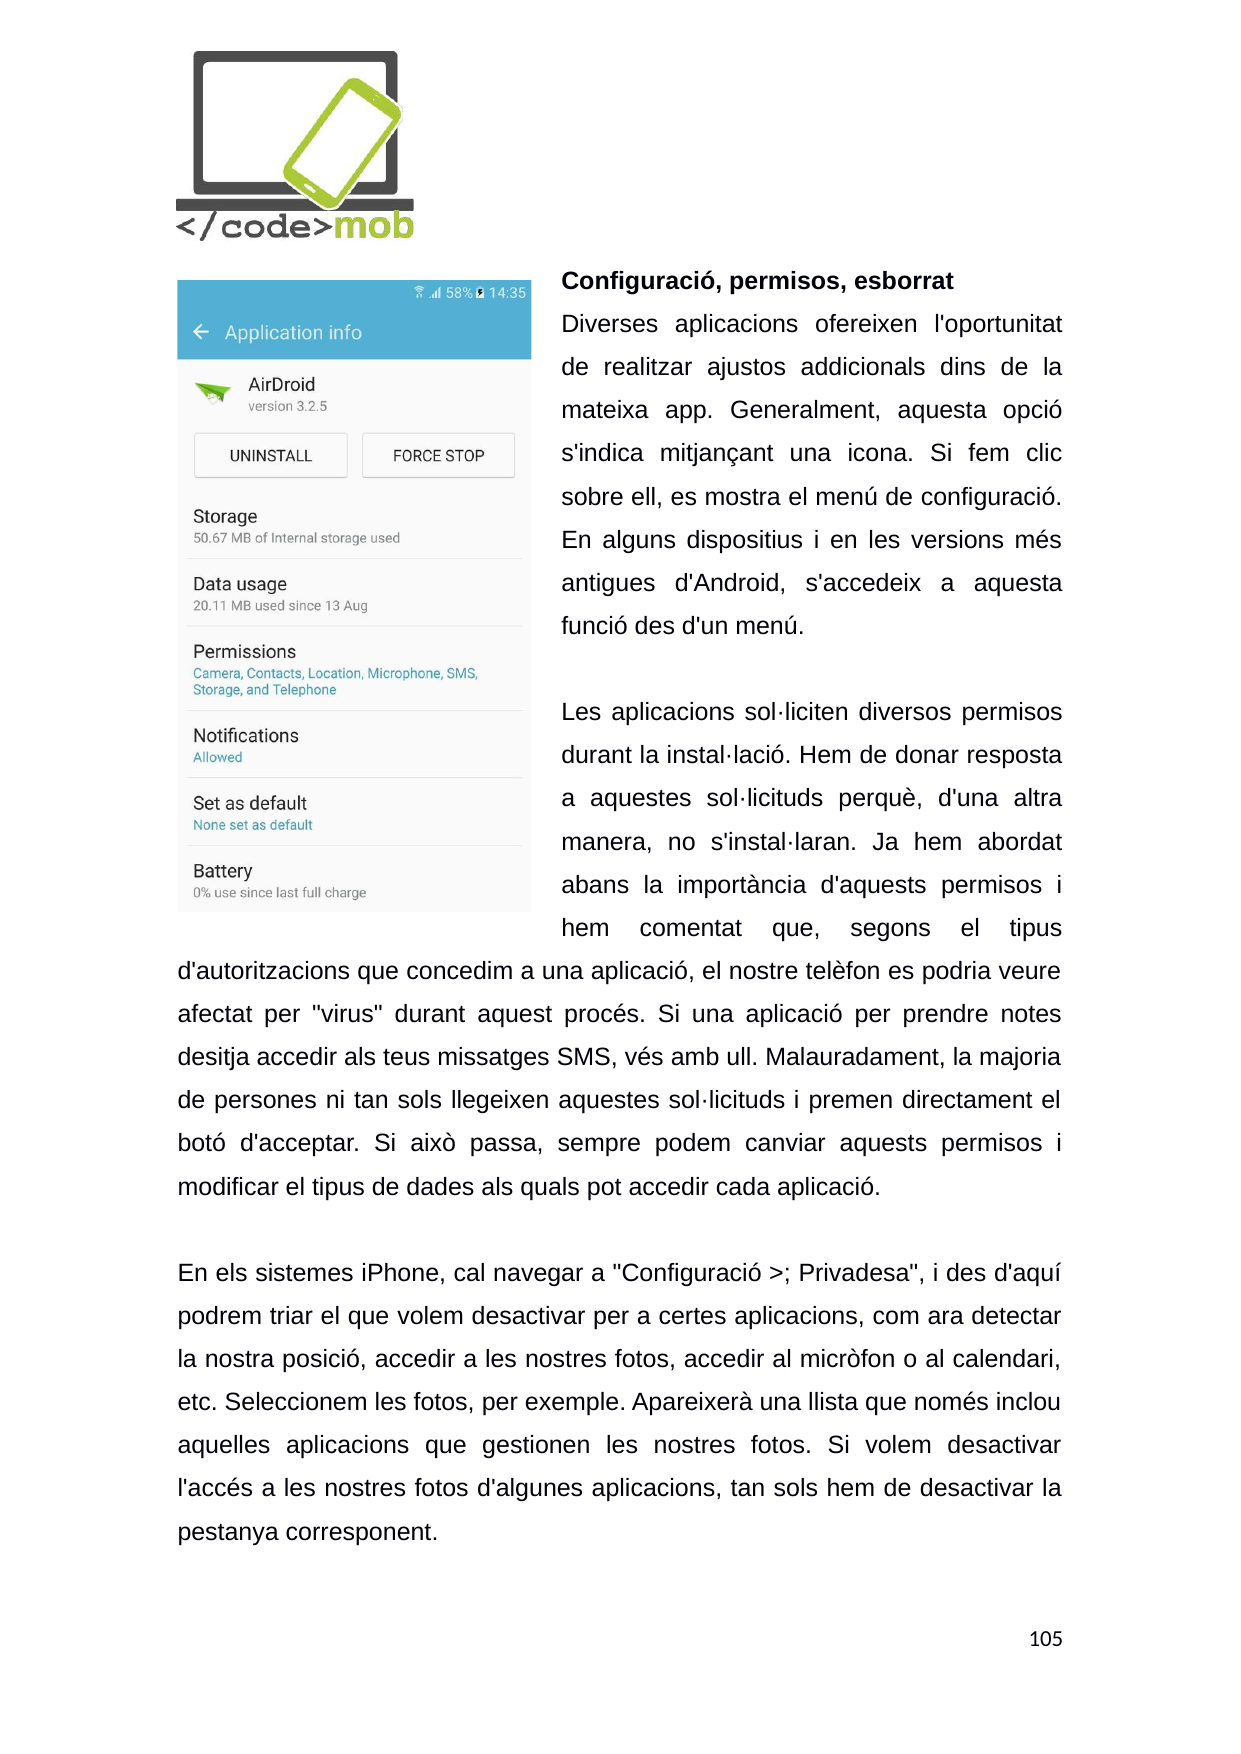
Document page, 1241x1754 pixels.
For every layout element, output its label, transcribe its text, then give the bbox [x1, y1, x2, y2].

text En els sistemes iPhone, cal navegar a "Configuració >; Privadesa", i des d'aquí podrem triar el que volem desactivar per a certes aplicacions, com ara detectar la nostra posició, accedir a les nostres fotos, accedir al micròfon o al calendari, etc. Seleccionem les fotos, per exemple. Apareixerà una llista que només inclou aquelles aplicacions que gestionen les nostres fotos. Si volem desactivar l'accés a les nostres fotos d'algunes aplicacions, tan sols hem de desactivar la pestanya corresponent. [177, 1258, 1063, 1545]
text Diverses aplicacions ofereixen l'oportunitat de realitzar ajustos addicionals dins de la mateixa app. Generalment, aquesta opció s'indica mitjançant una icona. Si fem clic sobre ell, es mostra el menú de configuració. En alguns dispositius i en les versions més antigues d'Android, s'accedeix a aquesta funció des d'un menú. [532, 309, 1063, 639]
picture [177, 280, 532, 912]
picture [176, 51, 414, 241]
text Les aplicacions sol·liciten diversos permisos durant la instal·lació. Hem de donar resposta a aquestes sol·licituds perquè, d'una altra manera, no s'instal·laran. Ja hem abordat abans la importància d'aquests permisos i hem comentat que, segons el tipus d'autoritzacions que concedim a una aplicació, el nostre telèfon es podria veure afectat per "virus" durant aquest procés. Si una aplicació per prendre notes desitja accedir als teus missatges SMS, vés amb ull. Malauradament, la majoria de persones ni tan sols llegeixen aquestes sol·licituds i premen directament el botó d'acceptar. Si això passa, sempre podem canviar aquests permisos i modificar el tipus de dades als quals pot accedir cada aplicació. [177, 697, 1063, 1200]
text Configuració, permisos, esborrat [177, 266, 1063, 294]
